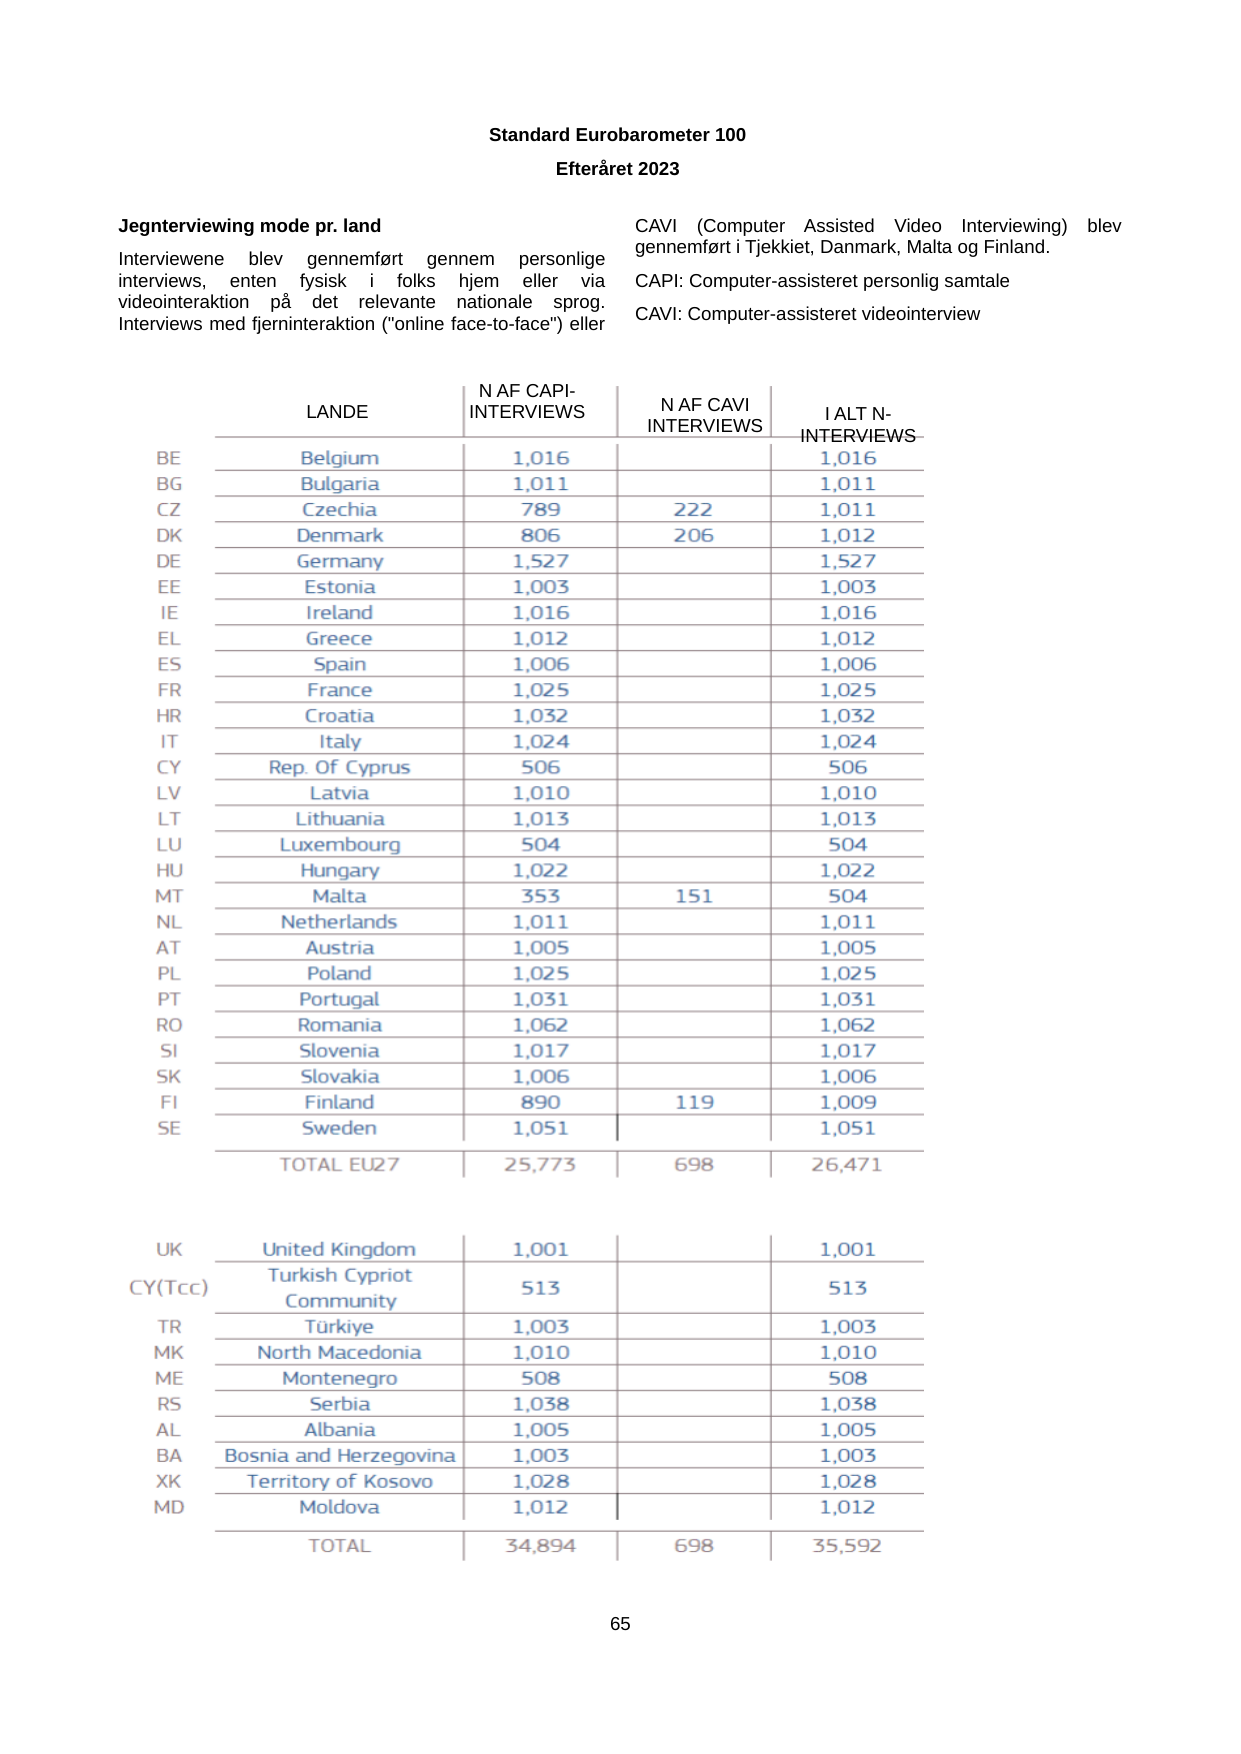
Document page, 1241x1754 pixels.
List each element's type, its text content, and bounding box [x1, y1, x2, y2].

picture [482, 385, 489, 395]
picture [126, 385, 924, 1565]
text Interviewene blev gennemført gennem personlige interviews, enten fysisk i folks hjem eller via videointeraktion på det relevante nationale sprog. Interviews med fjerninteraktion ("online face-to-face") eller [118, 248, 605, 334]
text Jegnterviewing mode pr. land [118, 214, 605, 236]
text CAVI: Computer-assisteret videointerview [635, 303, 1122, 324]
text CAVI (Computer Assisted Video Interviewing) blev gennemført i Tjekkiet, Danmark, Malta og Finland. [635, 214, 1122, 258]
text CAPI: Computer-assisteret personlig samtale [635, 269, 1122, 291]
